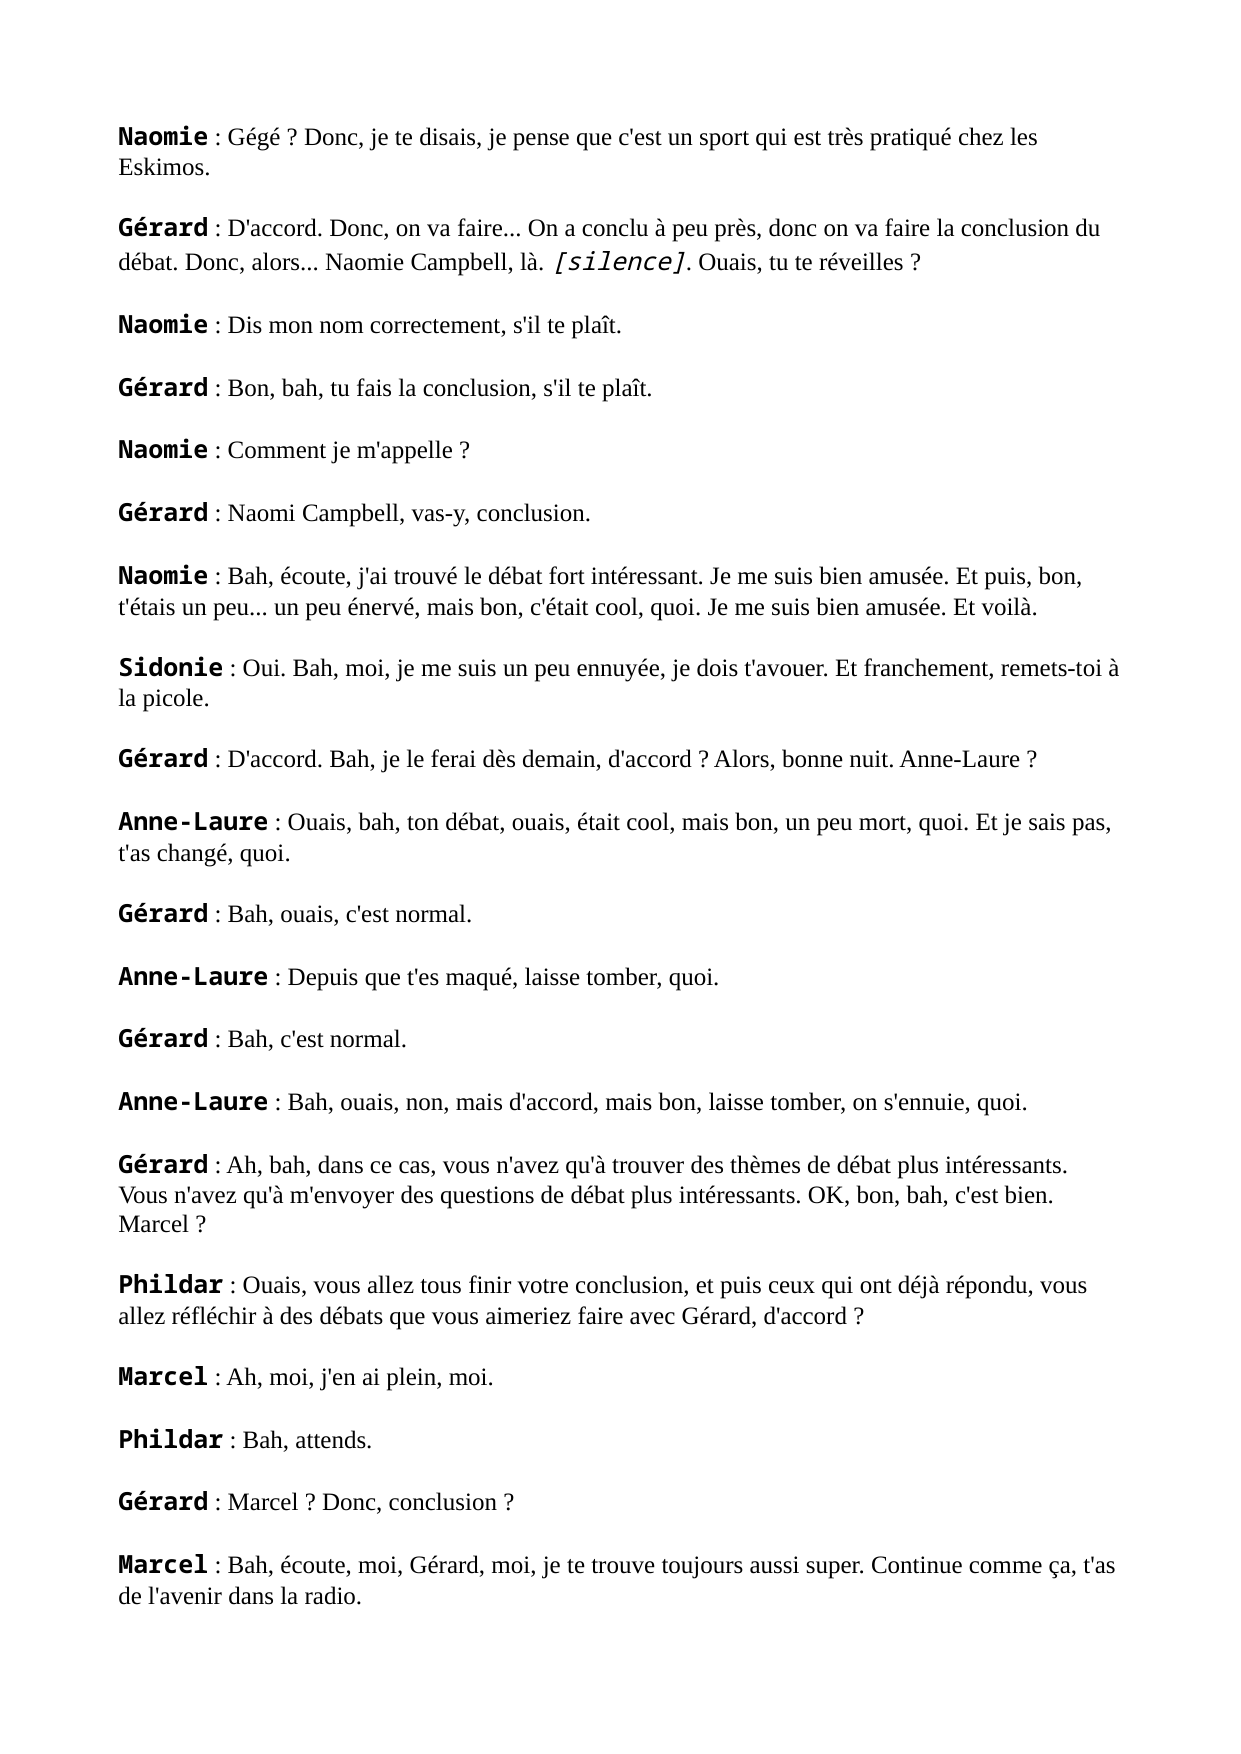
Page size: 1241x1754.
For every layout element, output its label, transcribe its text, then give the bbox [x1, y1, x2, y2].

text Naomie : Dis mon nom correctement, s'il te plaît. [118, 307, 1122, 341]
text Gérard : D'accord. Bah, je le ferai dès demain, d'accord ? Alors, bonne nuit. Anne-Laure ? [118, 741, 1122, 775]
text Marcel : Bah, écoute, moi, Gérard, moi, je te trouve toujours aussi super. Continue comme ça, t'as de l'avenir dans la radio. [118, 1547, 1122, 1610]
text Gérard : Bon, bah, tu fais la conclusion, s'il te plaît. [118, 369, 1122, 403]
text Phildar : Ouais, vous allez tous finir votre conclusion, et puis ceux qui ont déjà répondu, vous allez réfléchir à des débats que vous aimeriez faire avec Gérard, d'accord ? [118, 1267, 1122, 1330]
text Naomie : Bah, écoute, j'ai trouvé le débat fort intéressant. Je me suis bien amusée. Et puis, bon, t'étais un peu... un peu énervé, mais bon, c'était cool, quoi. Je me suis bien amusée. Et voilà. [118, 558, 1122, 621]
text Anne-Laure : Bah, ouais, non, mais d'accord, mais bon, laisse tomber, on s'ennuie, quoi. [118, 1084, 1122, 1118]
text Sidonie : Oui. Bah, moi, je me suis un peu ennuyée, je dois t'avouer. Et franchement, remets-toi à la picole. [118, 649, 1122, 712]
text Naomie : Gégé ? Donc, je te disais, je pense que c'est un sport qui est très pratiqué chez les Eskimos. [118, 118, 1122, 181]
text Gérard : Bah, ouais, c'est normal. [118, 895, 1122, 929]
text Gérard : Ah, bah, dans ce cas, vous n'avez qu'à trouver des thèmes de débat plus intéressants. Vous n'avez qu'à m'envoyer des questions de débat plus intéressants. OK, bon, bah, c'est bien. Marcel ? [118, 1147, 1122, 1238]
text Gérard : Naomi Campbell, vas-y, conclusion. [118, 495, 1122, 529]
text Marcel : Ah, moi, j'en ai plein, moi. [118, 1358, 1122, 1392]
text Gérard : Marcel ? Donc, conclusion ? [118, 1484, 1122, 1518]
text Naomie : Comment je m'appelle ? [118, 432, 1122, 466]
text Anne-Laure : Ouais, bah, ton débat, ouais, était cool, mais bon, un peu mort, quoi. Et je sais pas, t'as changé, quoi. [118, 804, 1122, 867]
text Gérard : Bah, c'est normal. [118, 1021, 1122, 1055]
text Gérard : D'accord. Donc, on va faire... On a conclu à peu près, donc on va faire la conclusion du débat. Donc, alors... Naomie Campbell, là. [silence]. Ouais, tu te réveilles ? [118, 210, 1122, 278]
text Anne-Laure : Depuis que t'es maqué, laisse tomber, quoi. [118, 958, 1122, 992]
text Phildar : Bah, attends. [118, 1421, 1122, 1455]
